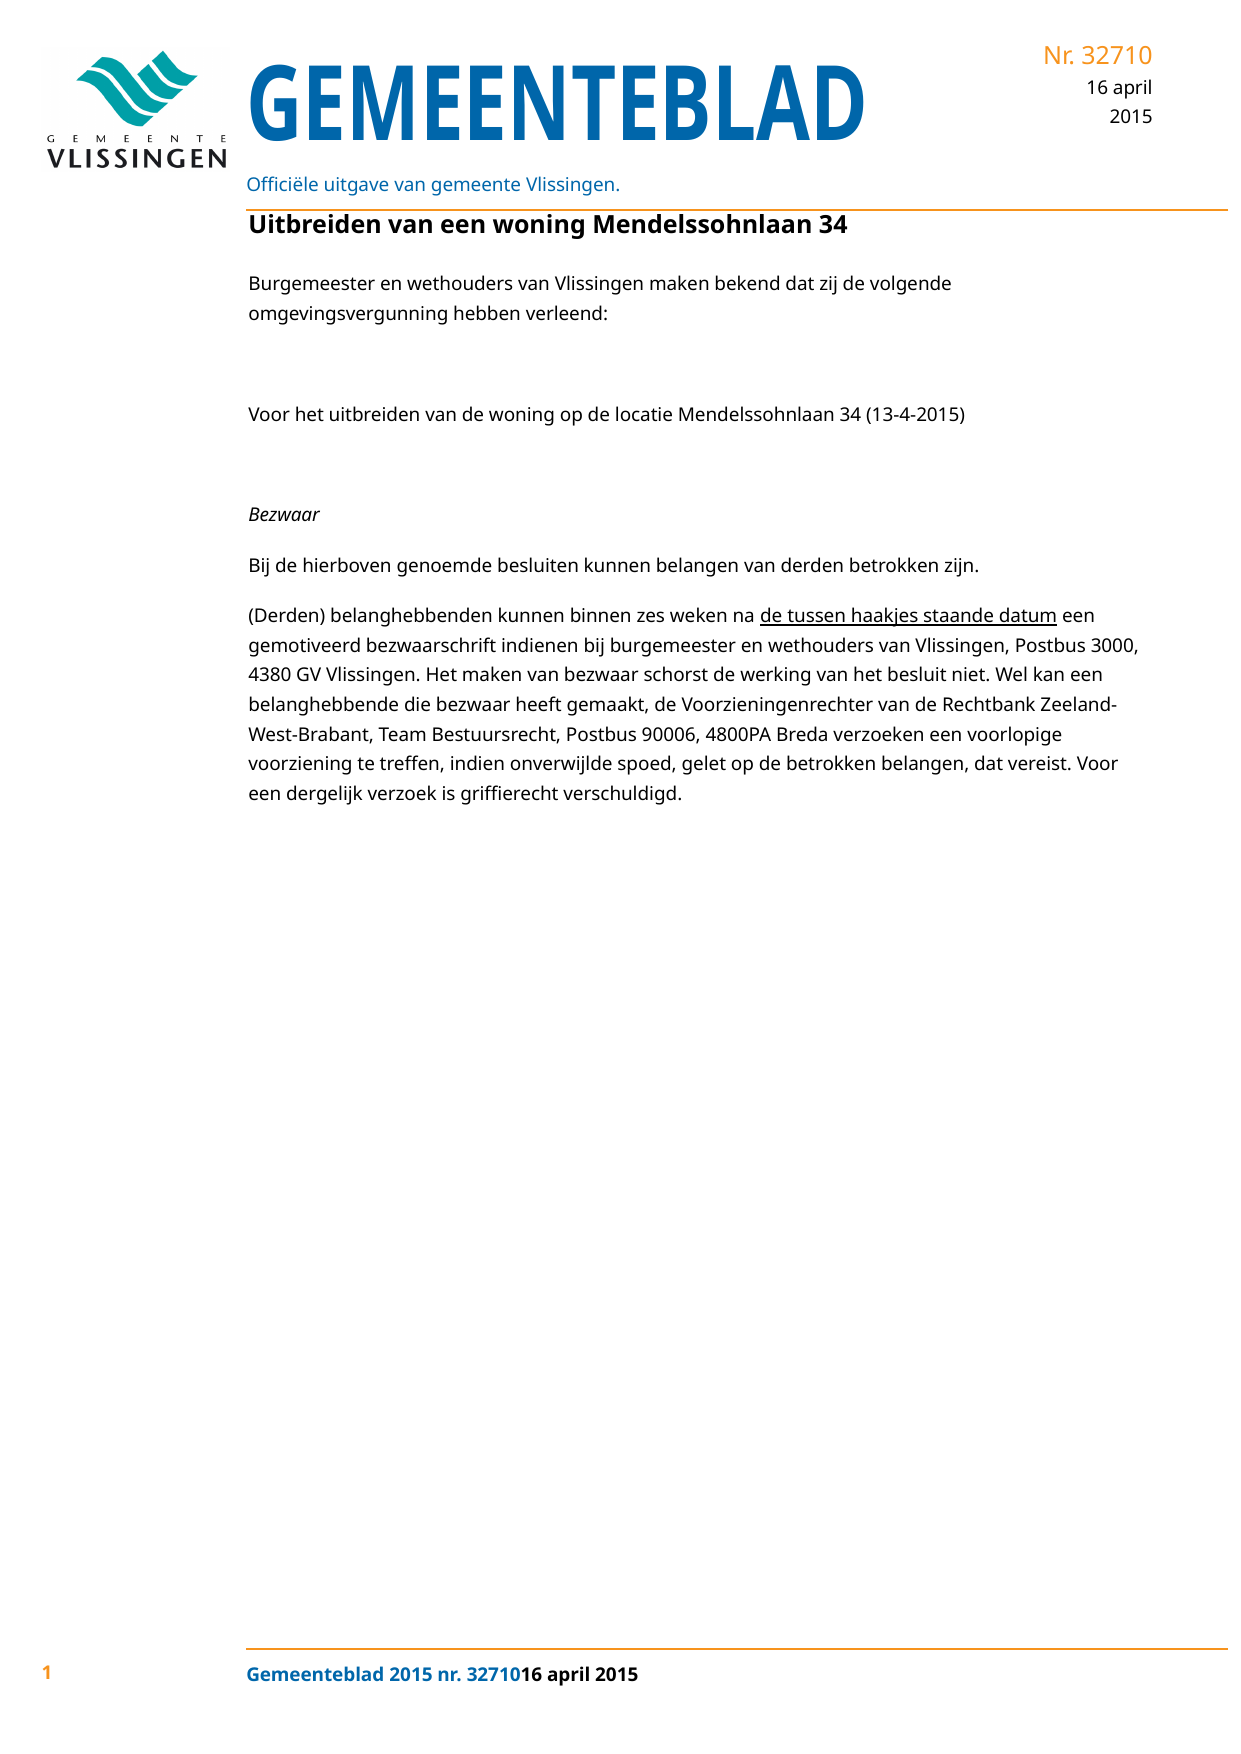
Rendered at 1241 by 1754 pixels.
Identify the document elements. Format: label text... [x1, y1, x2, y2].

text Bij de hierboven genoemde besluiten kunnen belangen van derden betrokken zijn. [248, 552, 1152, 578]
text (Derden) belanghebbenden kunnen binnen zes weken na de tussen haakjes staande datum een gemotiveerd bezwaarschrift indienen bij burgemeester en wethouders van Vlissingen, Postbus 3000, 4380 GV Vlissingen. Het maken van bezwaar schorst de werking van het besluit niet. Wel kan een belanghebbende die bezwaar heeft gemaakt, de Voorzieningenrechter van de Rechtbank Zeeland-West-Brabant, Team Bestuursrecht, Postbus 90006, 4800PA Breda verzoeken een voorlopige voorziening te treffen, indien onverwijlde spoed, gelet op de betrokken belangen, dat vereist. Voor een dergelijk verzoek is griffierecht verschuldigd. [248, 602, 1152, 806]
text Voor het uitbreiden van de woning op de locatie Mendelssohnlaan 34 (13-4-2015) [248, 401, 1152, 426]
text Burgemeester en wethouders van Vlissingen maken bekend dat zij de volgende omgevingsvergunning hebben verleend: [248, 270, 1152, 326]
text Bezwaar [248, 502, 1152, 527]
picture [41, 47, 231, 172]
text Uitbreiden van een woning Mendelssohnlaan 34 [248, 211, 1152, 241]
